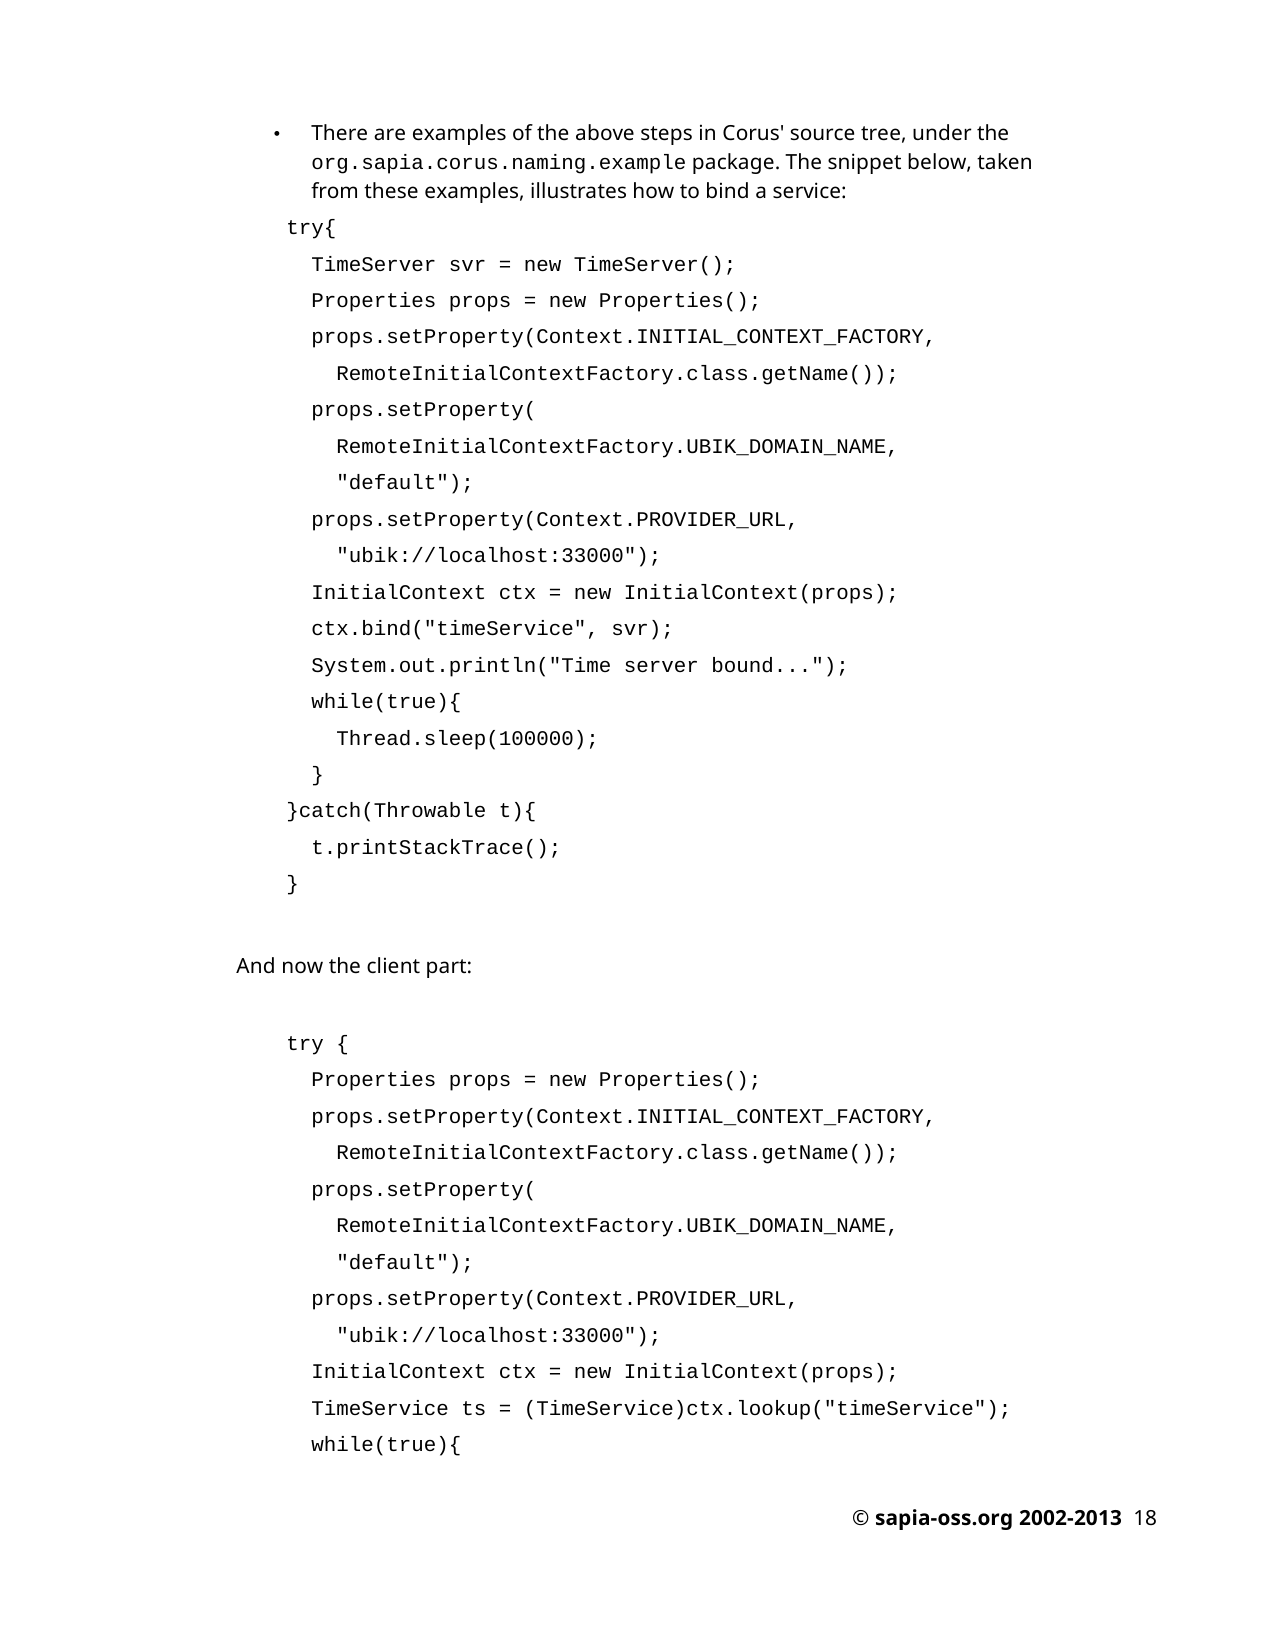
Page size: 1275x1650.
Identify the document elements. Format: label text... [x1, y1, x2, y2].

text "default"); [236, 1252, 1039, 1276]
text } [236, 764, 1039, 788]
text props.setProperty(Context.INITIAL_CONTEXT_FACTORY, [236, 1106, 1039, 1130]
text }catch(Throwable t){ [236, 800, 1039, 824]
text Thread.sleep(100000); [236, 727, 1039, 751]
text "ubik://localhost:33000"); [236, 1324, 1039, 1348]
text InitialContext ctx = new InitialContext(props); [236, 1361, 1039, 1385]
text InitialContext ctx = new InitialContext(props); [236, 582, 1039, 606]
text props.setProperty(Context.PROVIDER_URL, [236, 1288, 1039, 1312]
text TimeServer svr = new TimeServer(); [236, 253, 1039, 277]
text ctx.bind("timeService", svr); [236, 618, 1039, 642]
text props.setProperty(Context.PROVIDER_URL, [236, 509, 1039, 533]
text } [236, 873, 1039, 897]
text Properties props = new Properties(); [236, 1069, 1039, 1093]
text try { [236, 1033, 1039, 1057]
text while(true){ [236, 691, 1039, 715]
text while(true){ [236, 1434, 1039, 1458]
text Properties props = new Properties(); [236, 290, 1039, 314]
list There are examples of the above steps in Corus' source tree, under the org.sapia.corus.naming.example package. The snippet below, taken from these examples, illustrates how to bind a service: [274, 118, 1039, 204]
text TimeService ts = (TimeService)ctx.lookup("timeService"); [236, 1397, 1039, 1421]
text props.setProperty( [236, 1179, 1039, 1203]
text "ubik://localhost:33000"); [236, 545, 1039, 569]
text And now the client part: [236, 951, 1039, 979]
text RemoteInitialContextFactory.UBIK_DOMAIN_NAME, [236, 1215, 1039, 1239]
text props.setProperty( [236, 399, 1039, 423]
text t.printStackTrace(); [236, 837, 1039, 861]
text "default"); [236, 472, 1039, 496]
text props.setProperty(Context.INITIAL_CONTEXT_FACTORY, [236, 326, 1039, 350]
text try{ [236, 217, 1039, 241]
text System.out.println("Time server bound..."); [236, 654, 1039, 678]
text RemoteInitialContextFactory.class.getName()); [236, 1142, 1039, 1166]
text RemoteInitialContextFactory.class.getName()); [236, 363, 1039, 387]
text RemoteInitialContextFactory.UBIK_DOMAIN_NAME, [236, 436, 1039, 460]
